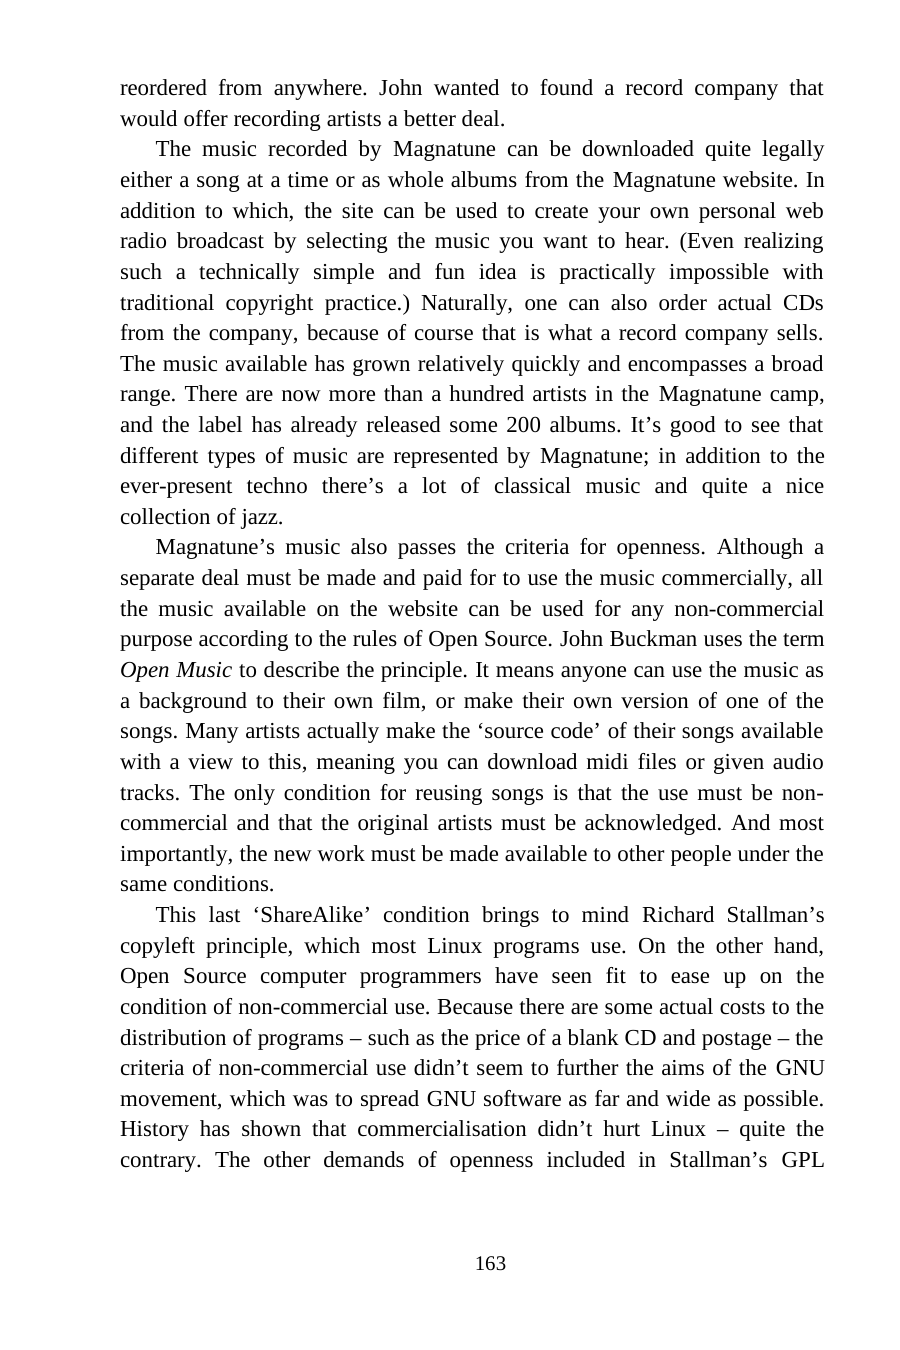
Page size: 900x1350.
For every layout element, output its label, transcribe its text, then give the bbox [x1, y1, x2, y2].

text Magnatune’s music also passes the criteria for openness. Although a separate deal must be made and paid for to use the music commercially, all the music available on the website can be used for any non-commercial purpose according to the rules of Open Source. John Buckman uses the term Open Music to describe the principle. It means anyone can use the music as a background to their own film, or make their own version of one of the songs. Many artists actually make the ‘source code’ of their songs available with a view to this, meaning you can download midi files or given audio tracks. The only condition for reusing songs is that the use must be non-commercial and that the original artists must be acknowledged. And most importantly, the new work must be made available to other people under the same conditions. [120, 534, 825, 897]
text reordered from anywhere. John wanted to found a record company that would offer recording artists a better deal. [120, 75, 825, 131]
text The music recorded by Magnatune can be downloaded quite legally either a song at a time or as whole albums from the Magnatune website. In addition to which, the site can be used to create your own personal web radio broadcast by selecting the music you want to hear. (Even realizing such a technically simple and fun idea is practically impossible with traditional copyright practice.) Naturally, one can also order actual CDs from the company, because of course that is what a record company sells. The music available has grown relatively quickly and encompasses a broad range. There are now more than a hundred artists in the Magnatune camp, and the label has already released some 200 albums. It’s good to see that different types of music are represented by Magnatune; in addition to the ever-present techno there’s a lot of classical music and quite a nice collection of jazz. [120, 136, 825, 529]
text This last ‘ShareAlike’ condition brings to mind Richard Stallman’s copyleft principle, which most Linux programs use. On the other hand, Open Source computer programmers have seen fit to ease up on the condition of non-commercial use. Because there are some actual costs to the distribution of programs – such as the price of a blank CD and postage – the criteria of non-commercial use didn’t seem to further the aims of the GNU movement, which was to spread GNU software as far and wide as possible. History has shown that commercialisation didn’t hurt Linux – quite the contrary. The other demands of openness included in Stallman’s GPL [120, 902, 825, 1172]
